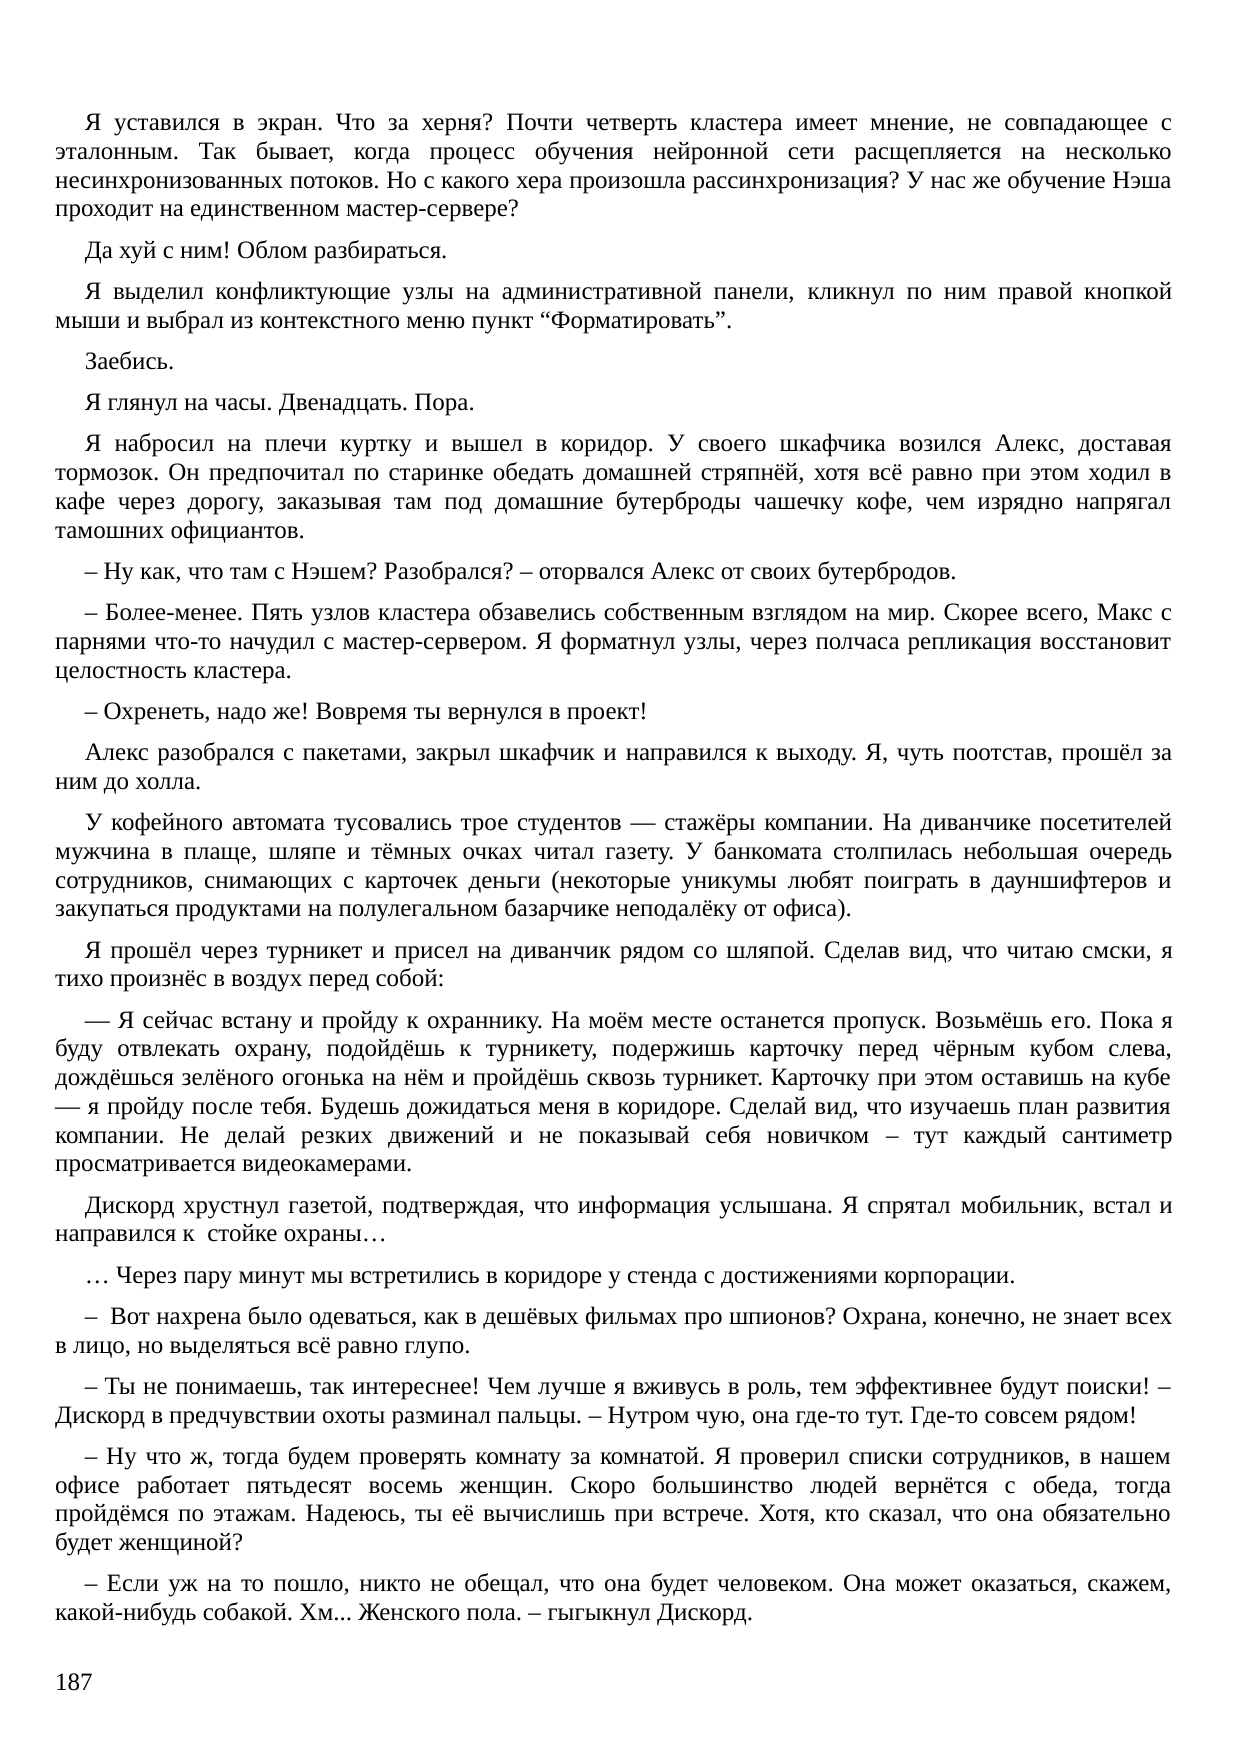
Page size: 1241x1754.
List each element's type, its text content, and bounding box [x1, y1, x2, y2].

text Я уставился в экран. Что за херня? Почти четверть кластера имеет мнение, не совпадающее с эталонным. Так бывает, когда процесс обучения нейронной сети расщепляется на несколько несинхронизованных потоков. Но с какого хера произошла рассинхронизация? У нас же обучение Нэша проходит на единственном мастер-сервере? [55, 107, 1173, 222]
text – Ну как, что там с Нэшем? Разобрался? – оторвался Алекс от своих бутербродов. [55, 556, 1173, 585]
text — Я сейчас встану и пройду к охраннику. На моём месте останется пропуск. Возьмёшь его. Пока я буду отвлекать охрану, подойдёшь к турникету, подержишь карточку перед чёрным кубом слева, дождёшься зелёного огонька на нём и пройдёшь сквозь турникет. Карточку при этом оставишь на кубе — я пройду после тебя. Будешь дожидаться меня в коридоре. Сделай вид, что изучаешь план развития компании. Не делай резких движений и не показывай себя новичком – тут каждый сантиметр просматривается видеокамерами. [55, 1005, 1173, 1177]
text Я набросил на плечи куртку и вышел в коридор. У своего шкафчика возился Алекс, доставая тормозок. Он предпочитал по старинке обедать домашней стряпнёй, хотя всё равно при этом ходил в кафе через дорогу, заказывая там под домашние бутерброды чашечку кофе, чем изрядно напрягал тамошних официантов. [55, 428, 1173, 543]
text У кофейного автомата тусовались трое студентов — стажёры компании. На диванчике посетителей мужчина в плаще, шляпе и тёмных очках читал газету. У банкомата столпилась небольшая очередь сотрудников, снимающих с карточек деньги (некоторые уникумы любят поиграть в дауншифтеров и закупаться продуктами на полулегальном базарчике неподалёку от офиса). [55, 807, 1173, 922]
text … Через пару минут мы встретились в коридоре у стенда с достижениями корпорации. [55, 1260, 1173, 1288]
text Я глянул на часы. Двенадцать. Пора. [55, 387, 1173, 416]
text – Ну что ж, тогда будем проверять комнату за комнатой. Я проверил списки сотрудников, в нашем офисе работает пятьдесят восемь женщин. Скоро большинство людей вернётся с обеда, тогда пройдёмся по этажам. Надеюсь, ты её вычислишь при встрече. Хотя, кто сказал, что она обязательно будет женщиной? [55, 1441, 1173, 1556]
text – Более-менее. Пять узлов кластера обзавелись собственным взглядом на мир. Скорее всего, Макс с парнями что-то начудил с мастер-сервером. Я форматнул узлы, через полчаса репликация восстановит целостность кластера. [55, 597, 1173, 683]
text – Ты не понимаешь, так интереснее! Чем лучше я вживусь в роль, тем эффективнее будут поиски! –Дискорд в предчувствии охоты разминал пальцы. – Нутром чую, она где-то тут. Где-то совсем рядом! [55, 1371, 1173, 1428]
text Я выделил конфликтующие узлы на административной панели, кликнул по ним правой кнопкой мыши и выбрал из контекстного меню пункт “Форматировать”. [55, 276, 1173, 333]
text – Охренеть, надо же! Вовремя ты вернулся в проект! [55, 696, 1173, 725]
text Я прошёл через турникет и присел на диванчик рядом со шляпой. Сделав вид, что читаю смски, я тихо произнёс в воздух перед собой: [55, 935, 1173, 992]
text Да хуй с ним! Облом разбираться. [55, 235, 1173, 263]
text Алекс разобрался с пакетами, закрыл шкафчик и направился к выходу. Я, чуть поотстав, прошёл за ним до холла. [55, 737, 1173, 795]
text Дискорд хрустнул газетой, подтверждая, что информация услышана. Я спрятал мобильник, встал и направился к стойке охраны… [55, 1190, 1173, 1247]
text Заебись. [55, 346, 1173, 375]
text – Если уж на то пошло, никто не обещал, что она будет человеком. Она может оказаться, скажем, какой-нибудь собакой. Хм... Женского пола. – гыгыкнул Дискорд. [55, 1568, 1173, 1626]
text – Вот нахрена было одеваться, как в дешёвых фильмах про шпионов? Охрана, конечно, не знает всех в лицо, но выделяться всё равно глупо. [55, 1301, 1173, 1358]
